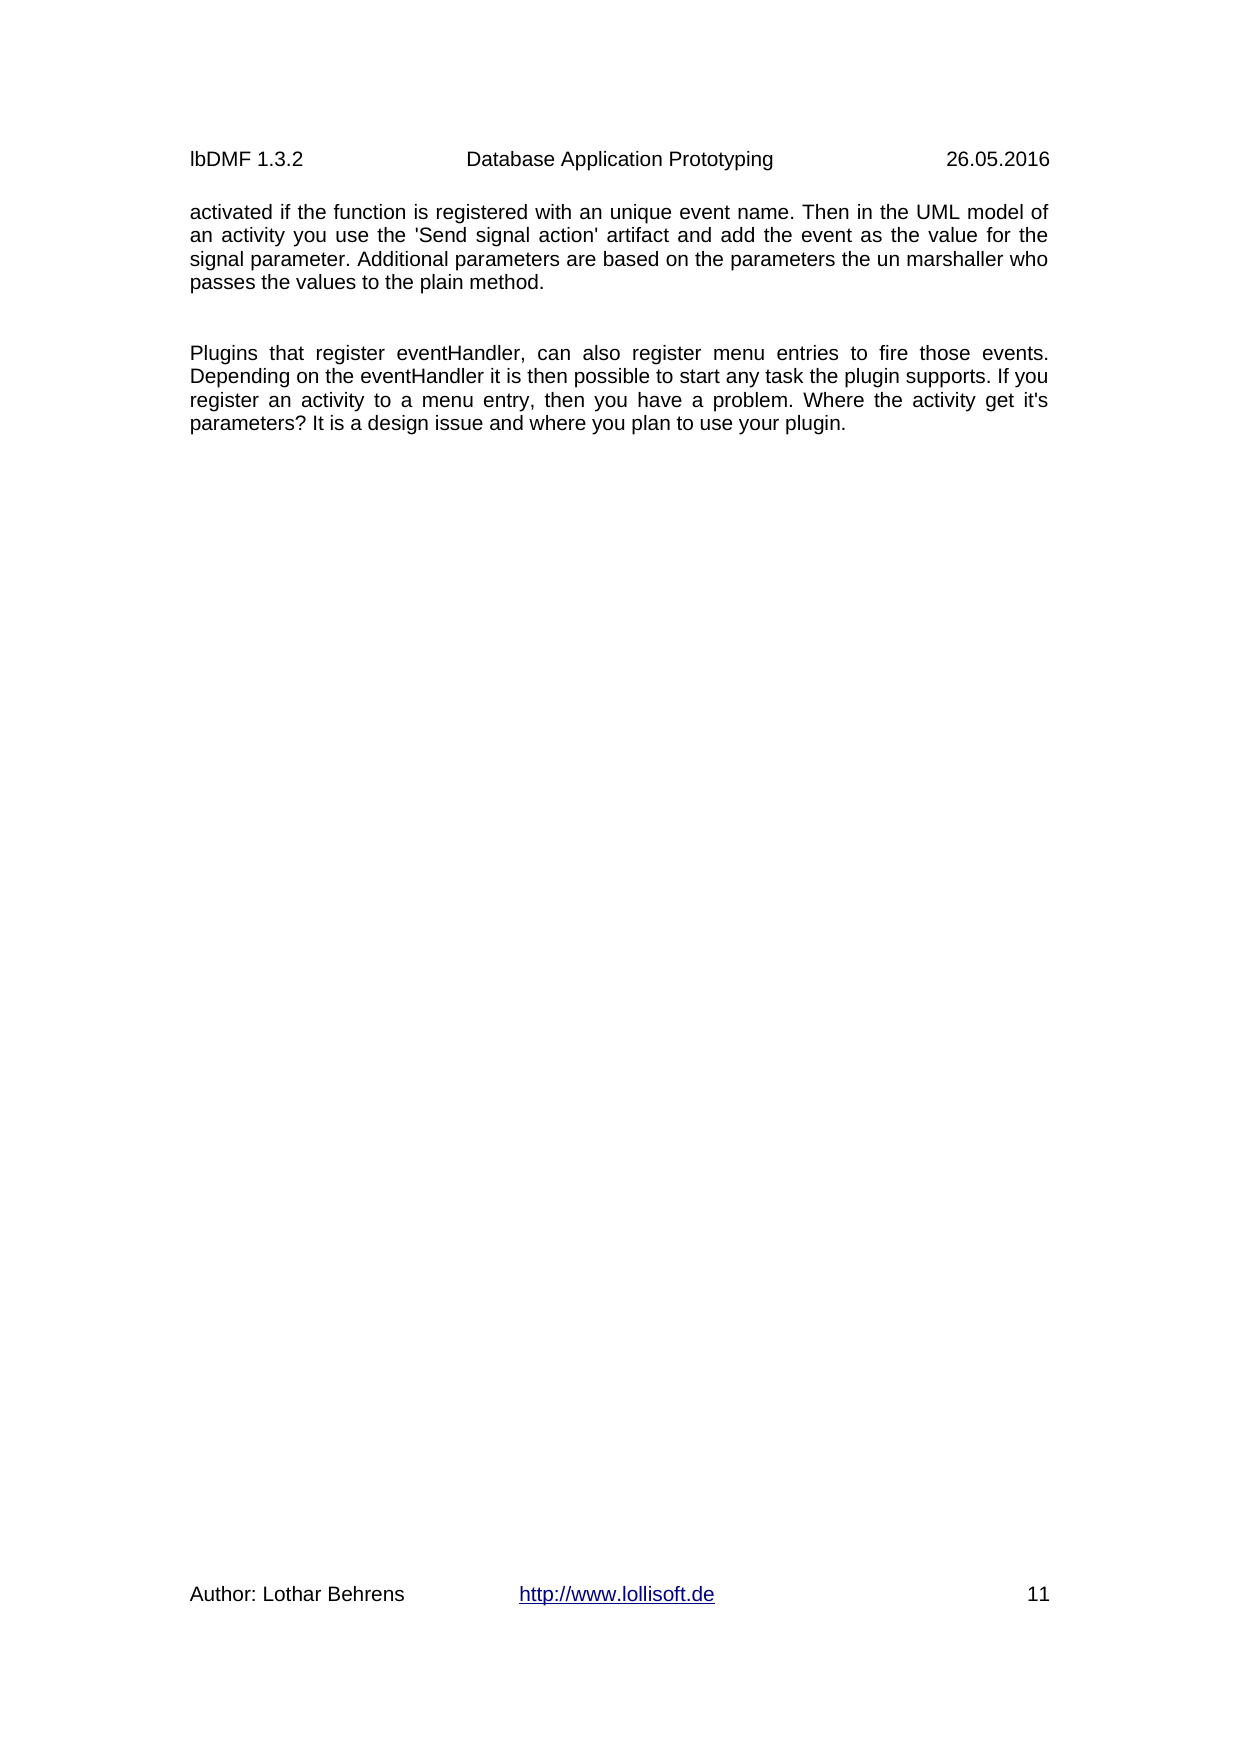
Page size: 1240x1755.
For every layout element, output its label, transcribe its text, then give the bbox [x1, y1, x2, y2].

text Plugins that register eventHandler, can also register menu entries to fire those events. Depending on the eventHandler it is then possible to start any task the plugin supports. If you register an activity to a menu entry, then you have a problem. Where the activity get it's parameters? It is a design issue and where you plan to use your plugin. [189, 342, 1050, 435]
text activated if the function is registered with an unique event name. Then in the UML model of an activity you use the 'Send signal action' artifact and add the event as the value for the signal parameter. Additional parameters are based on the parameters the un marshaller who passes the values to the plain method. [189, 201, 1050, 293]
